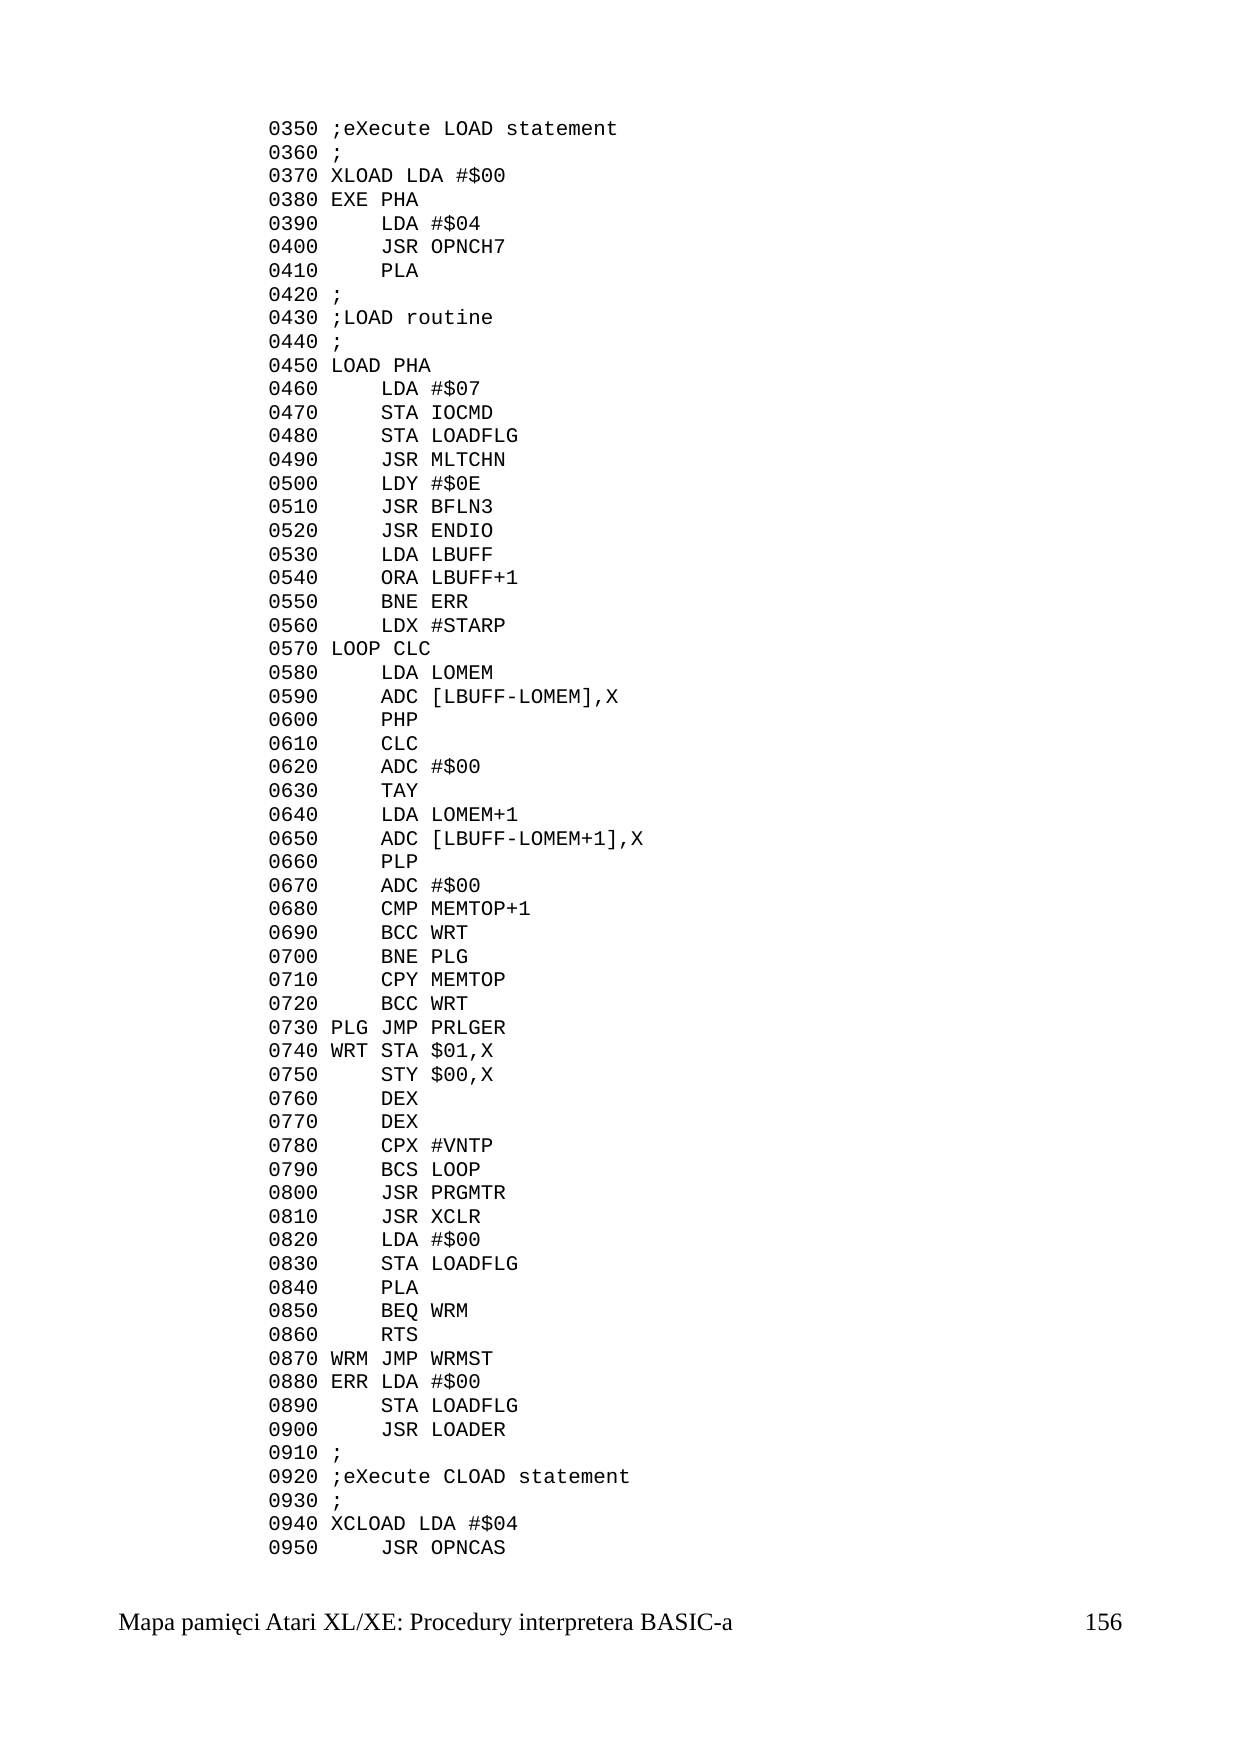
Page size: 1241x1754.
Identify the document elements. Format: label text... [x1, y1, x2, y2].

text 0940 XCLOAD LDA #$04 [118, 1513, 1122, 1537]
text 0860 RTS [118, 1324, 1122, 1348]
text 0930 ; [118, 1489, 1122, 1513]
text 0510 JSR BFLN3 [118, 496, 1122, 520]
text 0950 JSR OPNCAS [118, 1537, 1122, 1561]
text 0790 BCS LOOP [118, 1158, 1122, 1182]
text 0420 ; [118, 284, 1122, 307]
text 0390 LDA #$04 [118, 213, 1122, 236]
text 0720 BCC WRT [118, 993, 1122, 1017]
text 0550 BNE ERR [118, 591, 1122, 615]
text 0700 BNE PLG [118, 946, 1122, 969]
text 0360 ; [118, 142, 1122, 165]
text 0460 LDA #$07 [118, 378, 1122, 402]
text 0740 WRT STA $01,X [118, 1040, 1122, 1064]
text 0730 PLG JMP PRLGER [118, 1017, 1122, 1040]
text 0870 WRM JMP WRMST [118, 1348, 1122, 1371]
text 0490 JSR MLTCHN [118, 449, 1122, 473]
text 0480 STA LOADFLG [118, 426, 1122, 449]
text 0680 CMP MEMTOP+1 [118, 898, 1122, 922]
text 0760 DEX [118, 1088, 1122, 1111]
text 0620 ADC #$00 [118, 757, 1122, 780]
text 0440 ; [118, 331, 1122, 354]
text 0580 LDA LOMEM [118, 662, 1122, 686]
text 0710 CPY MEMTOP [118, 969, 1122, 993]
text 0590 ADC [LBUFF-LOMEM],X [118, 686, 1122, 709]
text 0840 PLA [118, 1277, 1122, 1300]
text 0540 ORA LBUFF+1 [118, 567, 1122, 591]
text 0650 ADC [LBUFF-LOMEM+1],X [118, 827, 1122, 851]
text 0810 JSR XCLR [118, 1206, 1122, 1229]
text 0820 LDA #$00 [118, 1229, 1122, 1253]
text 0850 BEQ WRM [118, 1300, 1122, 1324]
text 0450 LOAD PHA [118, 354, 1122, 378]
text 0410 PLA [118, 260, 1122, 284]
text 0830 STA LOADFLG [118, 1253, 1122, 1277]
text 0800 JSR PRGMTR [118, 1182, 1122, 1206]
text 0750 STY $00,X [118, 1064, 1122, 1088]
text 0920 ;eXecute CLOAD statement [118, 1466, 1122, 1489]
text 0370 XLOAD LDA #$00 [118, 165, 1122, 189]
text 0380 EXE PHA [118, 189, 1122, 213]
text 0600 PHP [118, 709, 1122, 733]
text 0890 STA LOADFLG [118, 1395, 1122, 1419]
text 0570 LOOP CLC [118, 638, 1122, 662]
text 0880 ERR LDA #$00 [118, 1371, 1122, 1395]
text 0640 LDA LOMEM+1 [118, 804, 1122, 827]
text 0780 CPX #VNTP [118, 1135, 1122, 1158]
text 0630 TAY [118, 780, 1122, 804]
text 0690 BCC WRT [118, 922, 1122, 946]
text 0520 JSR ENDIO [118, 520, 1122, 544]
text 0900 JSR LOADER [118, 1419, 1122, 1442]
text 0530 LDA LBUFF [118, 544, 1122, 567]
text 0470 STA IOCMD [118, 402, 1122, 426]
text 0430 ;LOAD routine [118, 307, 1122, 331]
text 0560 LDX #STARP [118, 615, 1122, 638]
text 0500 LDY #$0E [118, 473, 1122, 496]
text 0400 JSR OPNCH7 [118, 236, 1122, 260]
text 0770 DEX [118, 1111, 1122, 1135]
text 0350 ;eXecute LOAD statement [118, 118, 1122, 142]
text 0660 PLP [118, 851, 1122, 875]
text 0670 ADC #$00 [118, 875, 1122, 898]
text 0910 ; [118, 1442, 1122, 1466]
text 0610 CLC [118, 733, 1122, 757]
